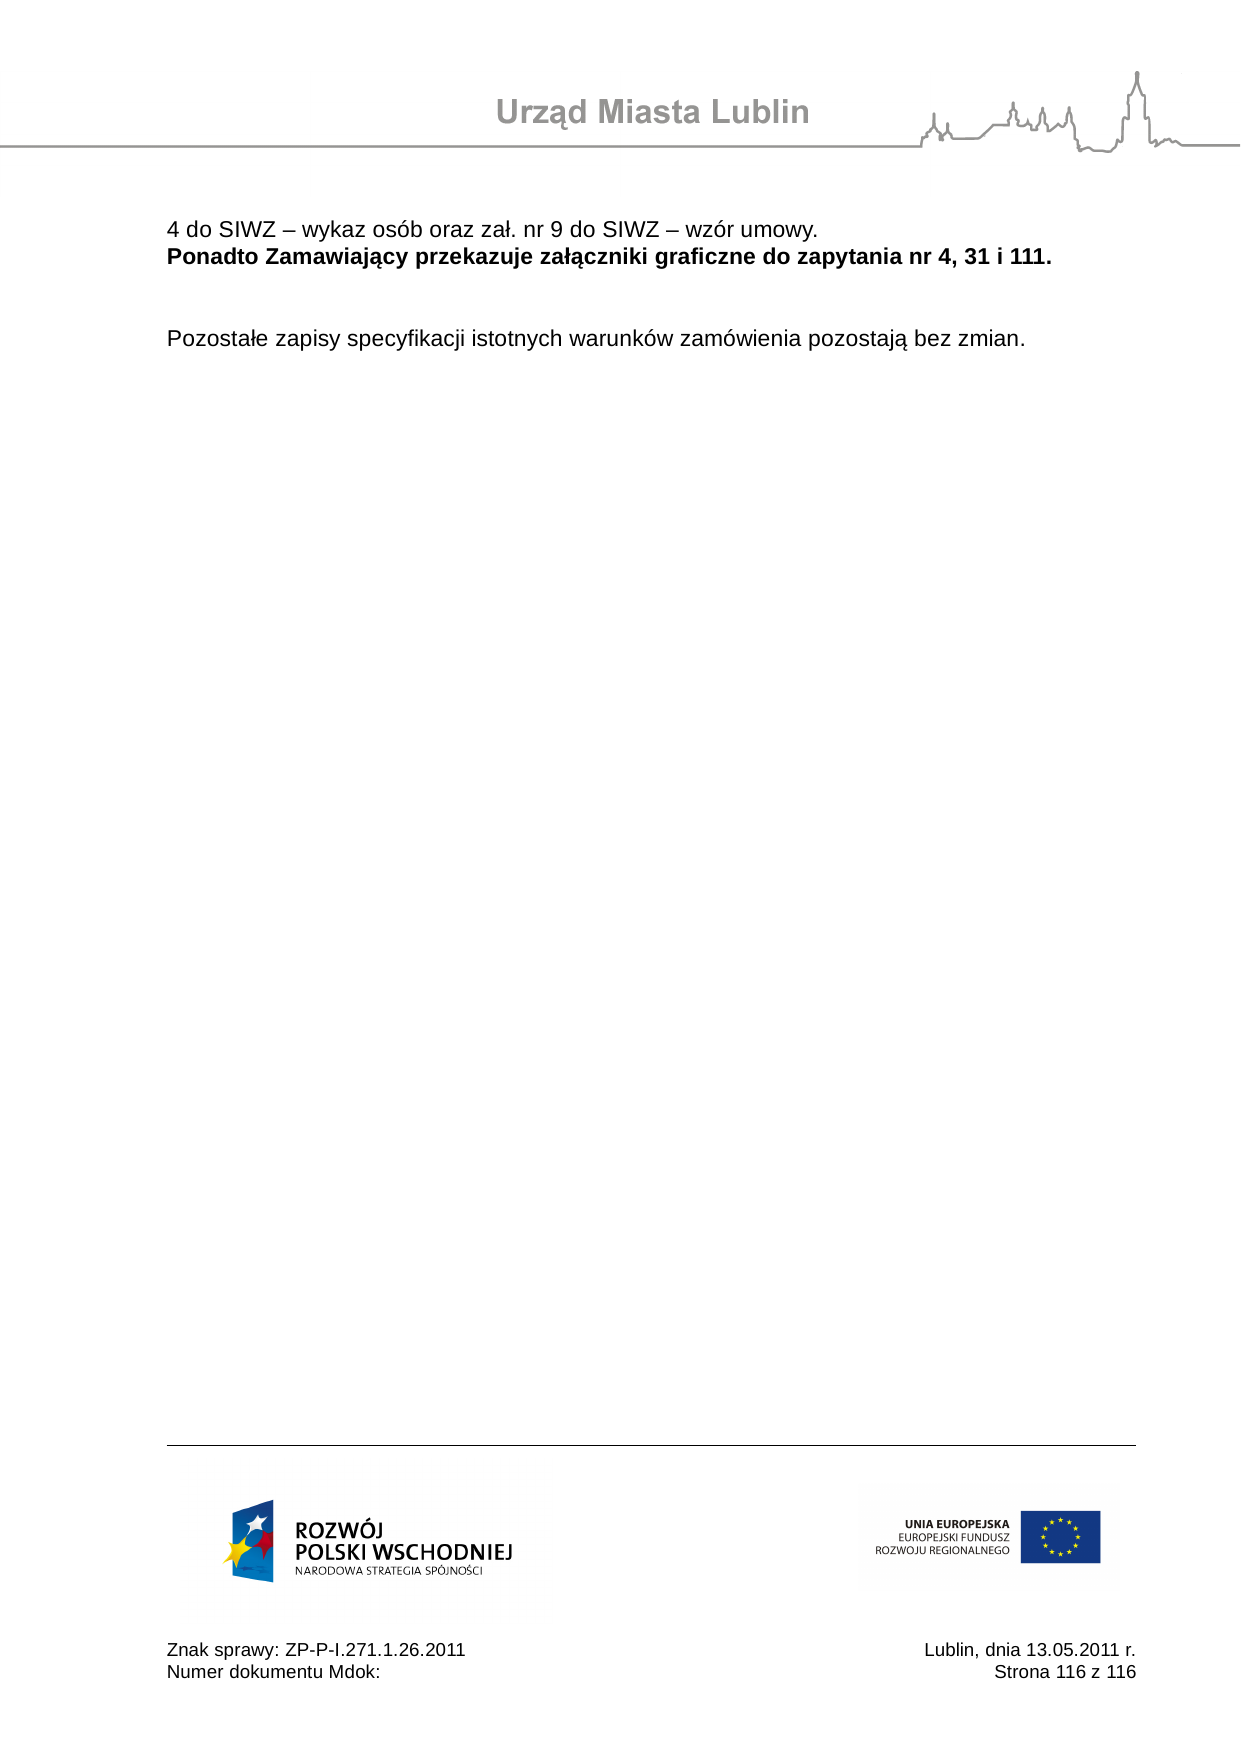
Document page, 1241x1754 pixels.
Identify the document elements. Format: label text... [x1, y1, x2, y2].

picture [858, 1483, 1120, 1591]
text Pozostałe zapisy specyfikacji istotnych warunków zamówienia pozostają bez zmian. [167, 324, 1136, 351]
picture [0, 71, 1241, 197]
picture [180, 1458, 553, 1624]
text 4 do SIWZ – wykaz osób oraz zał. nr 9 do SIWZ – wzór umowy. [167, 216, 1136, 243]
text Ponadto Zamawiający przekazuje załączniki graficzne do zapytania nr 4, 31 i 111. [167, 243, 1136, 270]
